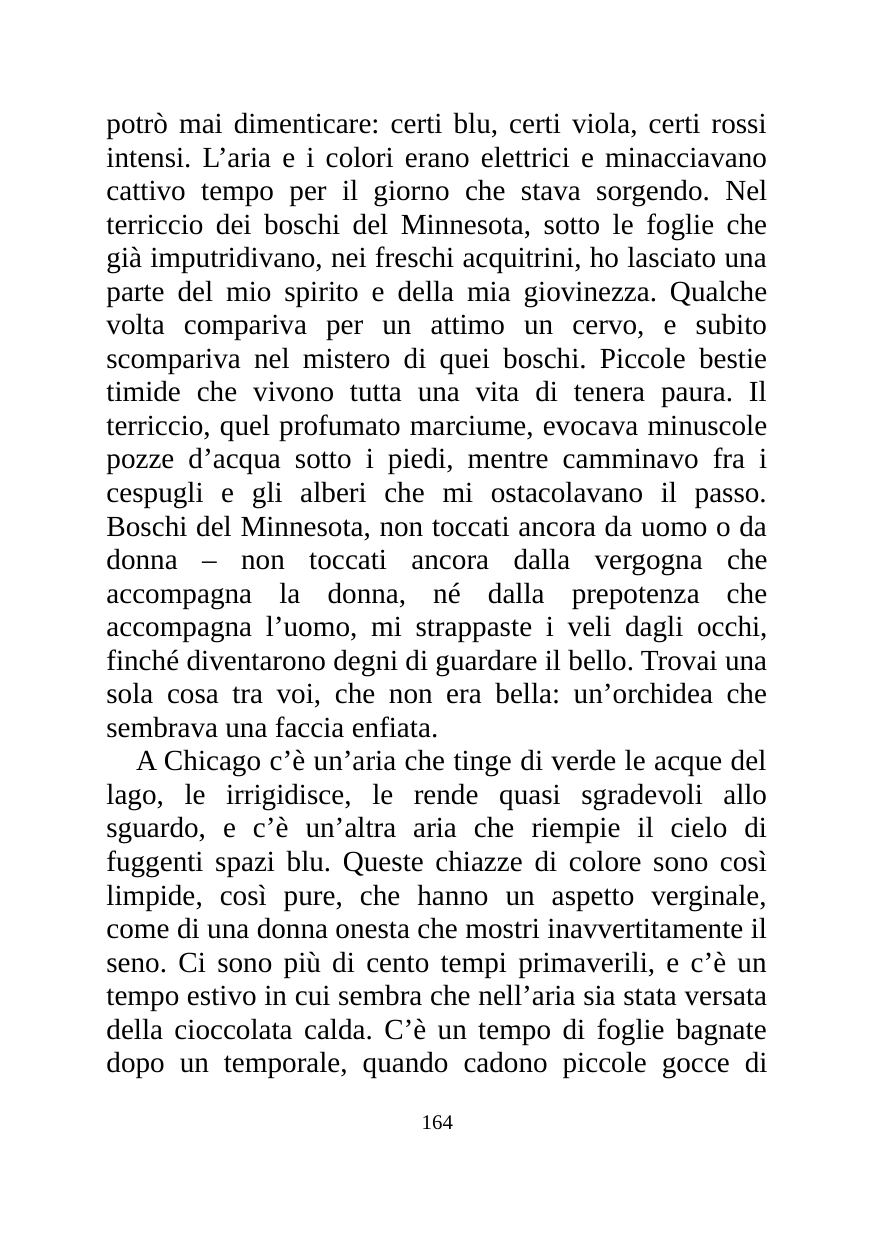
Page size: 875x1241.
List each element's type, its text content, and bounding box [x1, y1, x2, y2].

text A Chicago c’è un’aria che tinge di verde le acque del lago, le irrigidisce, le rende quasi sgradevoli allo sguardo, e c’è un’altra aria che riempie il cielo di fuggenti spazi blu. Queste chiazze di colore sono così limpide, così pure, che hanno un aspetto verginale, come di una donna onesta che mostri inavvertitamente il seno. Ci sono più di cento tempi primaverili, e c’è un tempo estivo in cui sembra che nell’aria sia stata versata della cioccolata calda. C’è un tempo di foglie bagnate dopo un temporale, quando cadono piccole gocce di [106, 743, 768, 1079]
text potrò mai dimenticare: certi blu, certi viola, certi rossi intensi. L’aria e i colori erano elettrici e minacciavano cattivo tempo per il giorno che stava sorgendo. Nel terriccio dei boschi del Minnesota, sotto le foglie che già imputridivano, nei freschi acquitrini, ho lasciato una parte del mio spirito e della mia giovinezza. Qualche volta compariva per un attimo un cervo, e subito scompariva nel mistero di quei boschi. Piccole bestie timide che vivono tutta una vita di tenera paura. Il terriccio, quel profumato marciume, evocava minuscole pozze d’acqua sotto i piedi, mentre camminavo fra i cespugli e gli alberi che mi ostacolavano il passo. Boschi del Minnesota, non toccati ancora da uomo o da donna – non toccati ancora dalla vergogna che accompagna la donna, né dalla prepotenza che accompagna l’uomo, mi strappaste i veli dagli occhi, finché diventarono degni di guardare il bello. Trovai una sola cosa tra voi, che non era bella: un’orchidea che sembrava una faccia enfiata. [106, 106, 768, 743]
